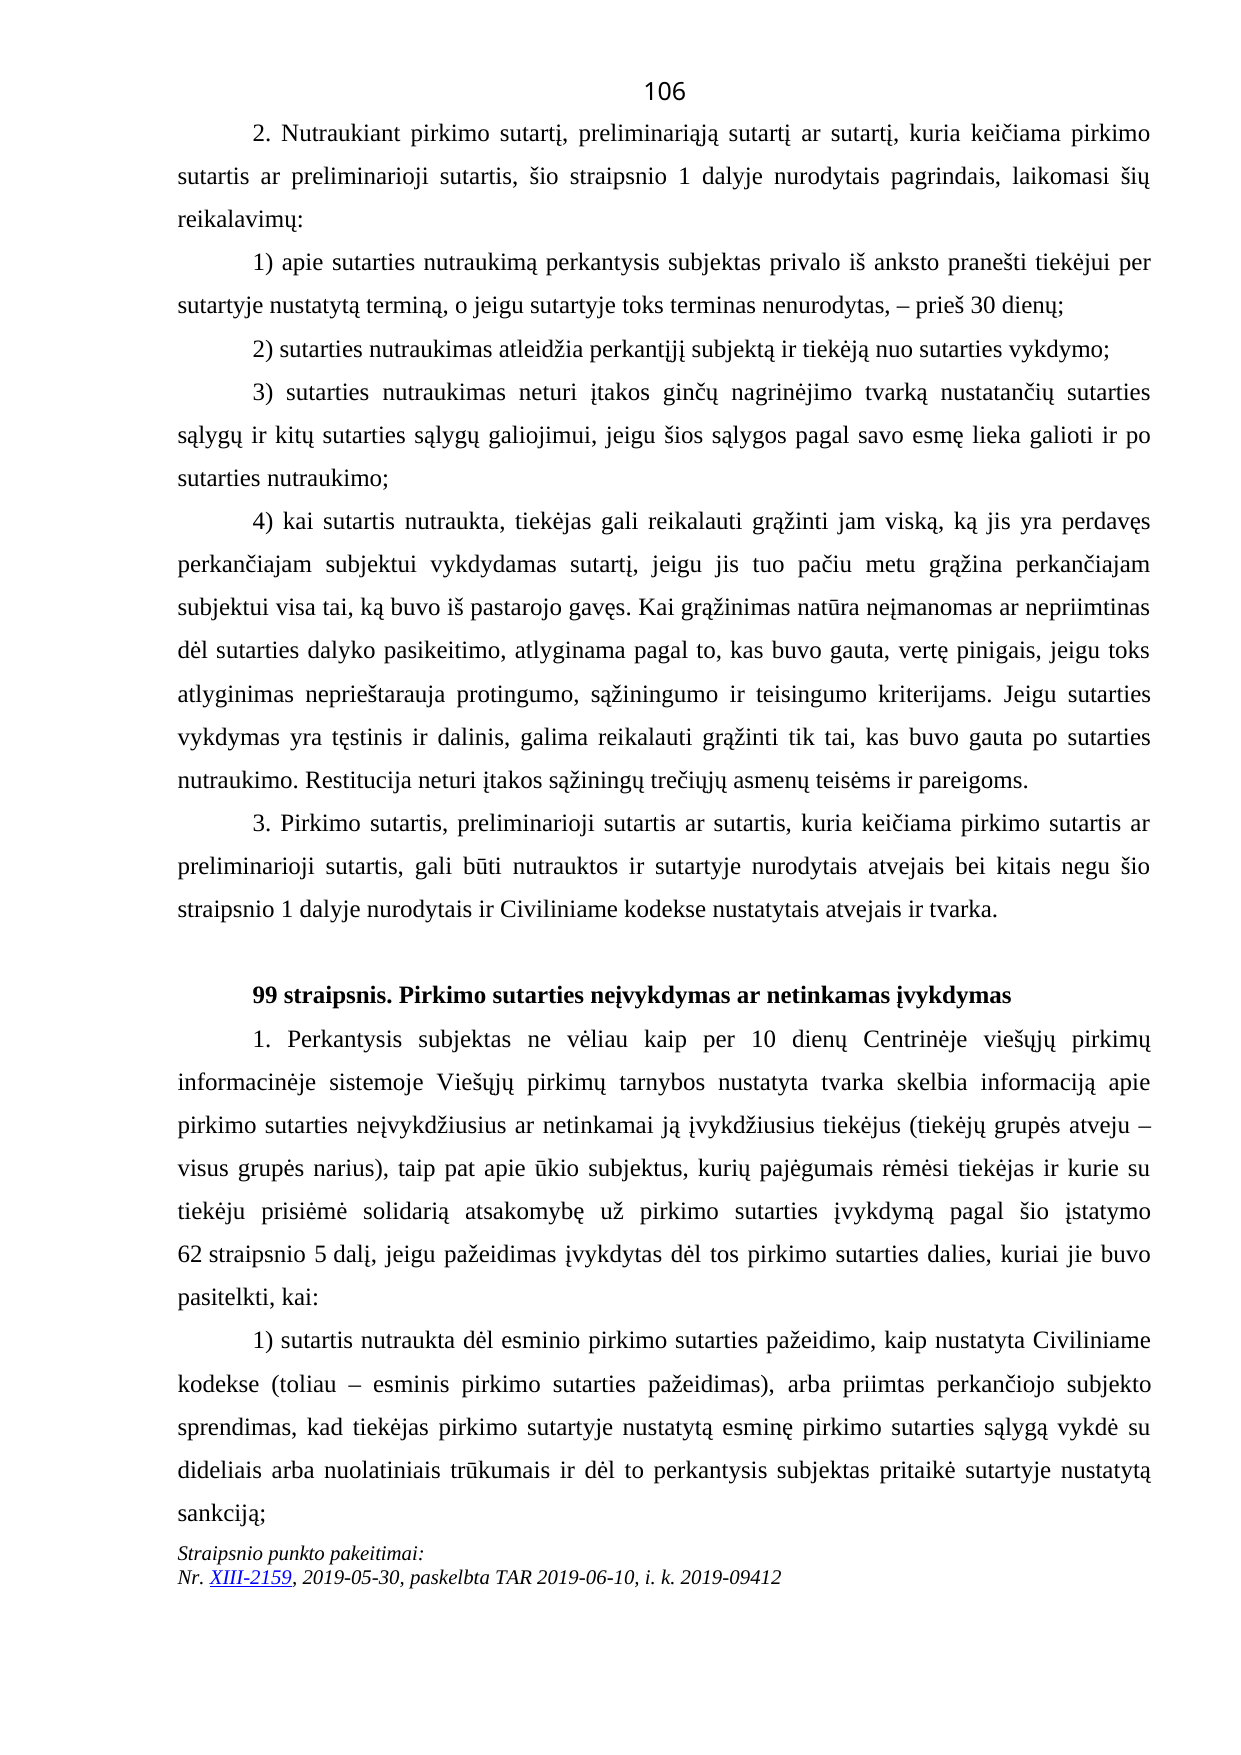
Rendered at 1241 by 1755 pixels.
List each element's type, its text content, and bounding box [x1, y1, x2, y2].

text 3. Pirkimo sutartis, preliminarioji sutartis ar sutartis, kuria keičiama pirkimo sutartis ar preliminarioji sutartis, gali būti nutrauktos ir sutartyje nurodytais atvejais bei kitais negu šio straipsnio 1 dalyje nurodytais ir Civiliniame kodekse nustatytais atvejais ir tvarka. [177, 808, 1152, 923]
subtitle 1) apie sutarties nutraukimą perkantysis subjektas privalo iš anksto pranešti tiekėjui per sutartyje nustatytą terminą, o jeigu sutartyje toks terminas nenurodytas, – prieš 30 dienų; [177, 247, 1152, 319]
text 99 straipsnis. Pirkimo sutarties neįvykdymas ar netinkamas įvykdymas [177, 981, 1152, 1009]
subtitle 4) kai sutartis nutraukta, tiekėjas gali reikalauti grąžinti jam viską, ką jis yra perdavęs perkančiajam subjektui vykdydamas sutartį, jeigu jis tuo pačiu metu grąžina perkančiajam subjektui visa tai, ką buvo iš pastarojo gavęs. Kai grąžinimas natūra neįmanomas ar nepriimtinas dėl sutarties dalyko pasikeitimo, atlyginama pagal to, kas buvo gauta, vertę pinigais, jeigu toks atlyginimas neprieštarauja protingumo, sąžiningumo ir teisingumo kriterijams. Jeigu sutarties vykdymas yra tęstinis ir dalinis, galima reikalauti grąžinti tik tai, kas buvo gauta po sutarties nutraukimo. Restitucija neturi įtakos sąžiningų trečiųjų asmenų teisėms ir pareigoms. [177, 506, 1152, 794]
text Straipsnio punkto pakeitimai: [177, 1541, 1152, 1565]
text Nr. XIII-2159, 2019-05-30, paskelbta TAR 2019-06-10, i. k. 2019-09412 [177, 1565, 1152, 1589]
subtitle 2. Nutraukiant pirkimo sutartį, preliminariąją sutartį ar sutartį, kuria keičiama pirkimo sutartis ar preliminarioji sutartis, šio straipsnio 1 dalyje nurodytais pagrindais, laikomasi šių reikalavimų: [177, 118, 1152, 233]
text 1. Perkantysis subjektas ne vėliau kaip per 10 dienų Centrinėje viešųjų pirkimų informacinėje sistemoje Viešųjų pirkimų tarnybos nustatyta tvarka skelbia informaciją apie pirkimo sutarties neįvykdžiusius ar netinkamai ją įvykdžiusius tiekėjus (tiekėjų grupės atveju – visus grupės narius), taip pat apie ūkio subjektus, kurių pajėgumais rėmėsi tiekėjas ir kurie su tiekėju prisiėmė solidarią atsakomybę už pirkimo sutarties įvykdymą pagal šio įstatymo 62 straipsnio 5 dalį, jeigu pažeidimas įvykdytas dėl tos pirkimo sutarties dalies, kuriai jie buvo pasitelkti, kai: [177, 1024, 1152, 1311]
text 1) sutartis nutraukta dėl esminio pirkimo sutarties pažeidimo, kaip nustatyta Civiliniame kodekse (toliau – esminis pirkimo sutarties pažeidimas), arba priimtas perkančiojo subjekto sprendimas, kad tiekėjas pirkimo sutartyje nustatytą esminę pirkimo sutarties sąlygą vykdė su dideliais arba nuolatiniais trūkumais ir dėl to perkantysis subjektas pritaikė sutartyje nustatytą sankciją; [177, 1326, 1152, 1527]
text 2) sutarties nutraukimas atleidžia perkantįjį subjektą ir tiekėją nuo sutarties vykdymo; [177, 334, 1152, 362]
text 3) sutarties nutraukimas neturi įtakos ginčų nagrinėjimo tvarką nustatančių sutarties sąlygų ir kitų sutarties sąlygų galiojimui, jeigu šios sąlygos pagal savo esmę lieka galioti ir po sutarties nutraukimo; [177, 377, 1152, 492]
